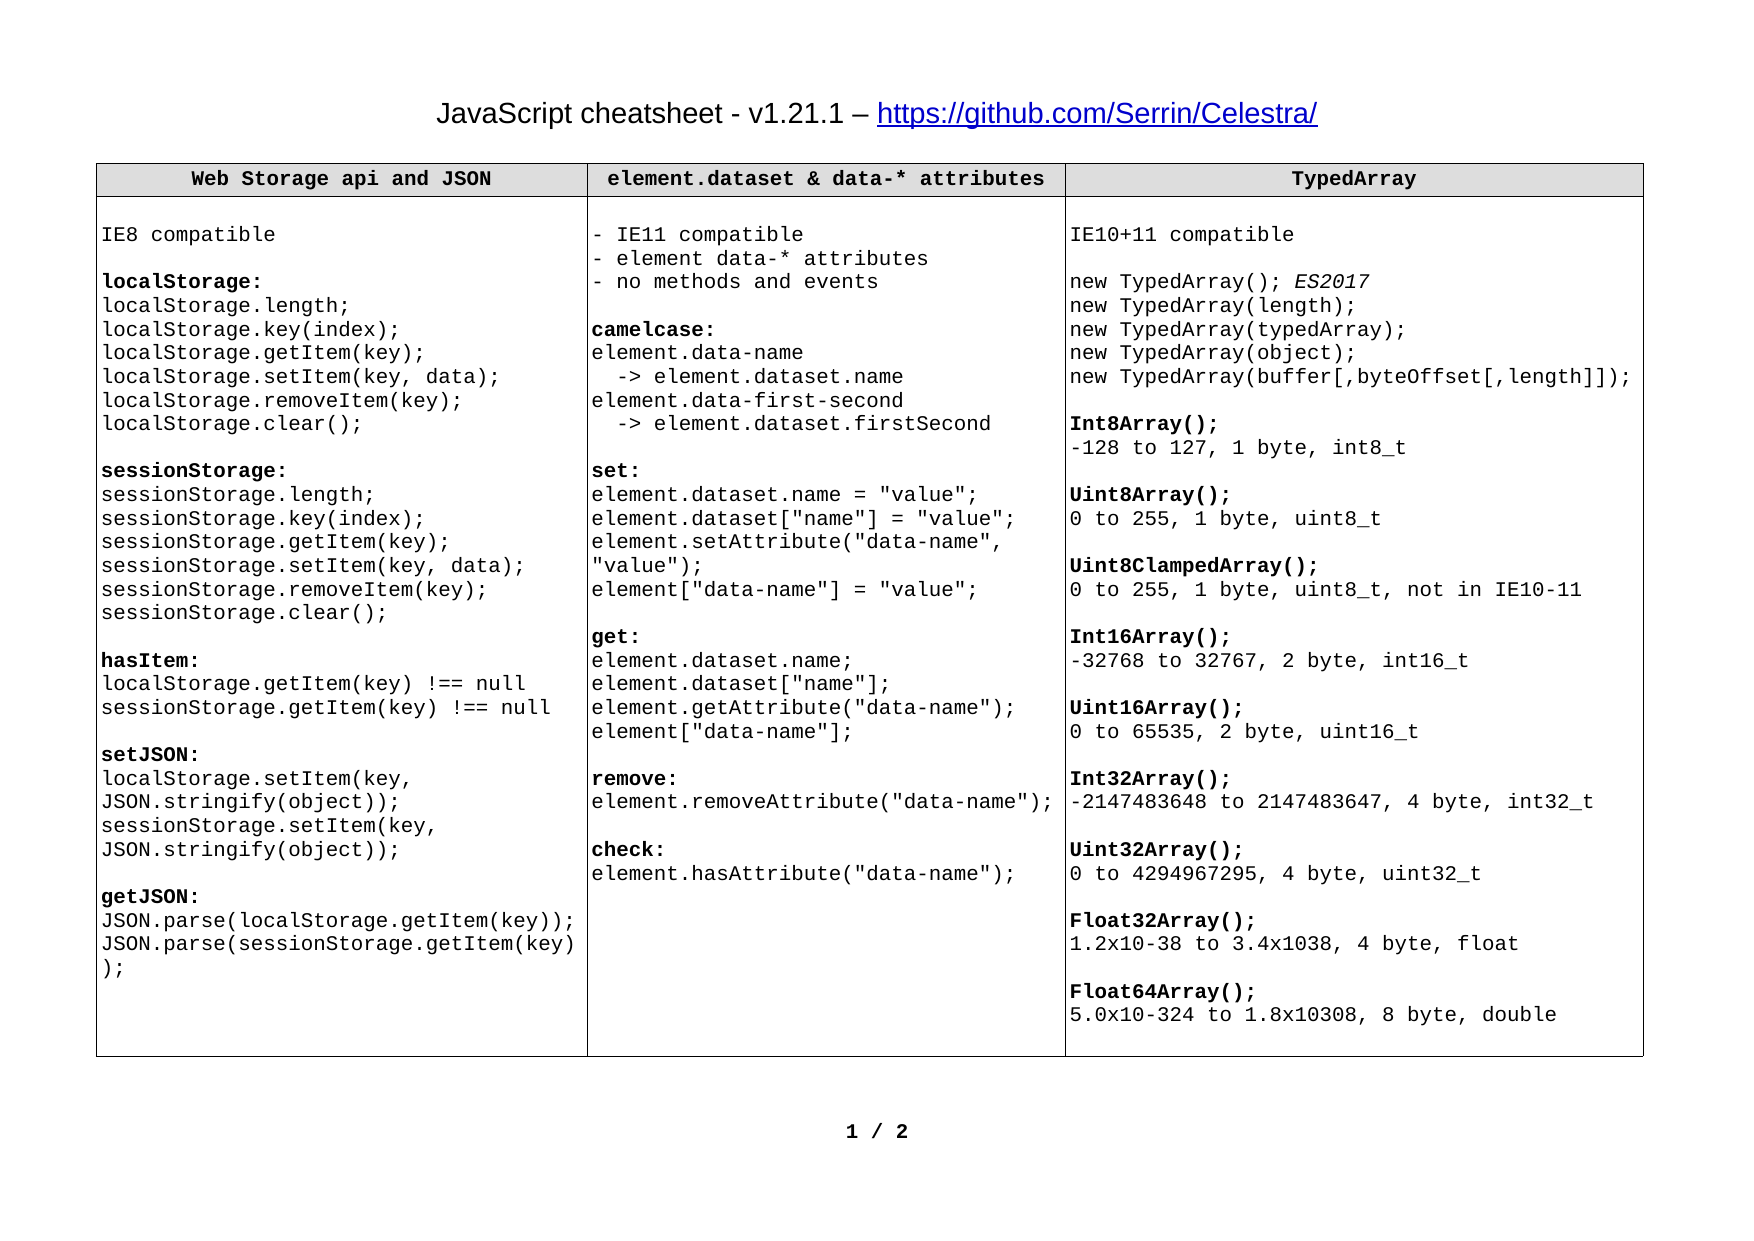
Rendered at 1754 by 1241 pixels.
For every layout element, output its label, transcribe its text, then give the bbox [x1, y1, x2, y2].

table_cell IE10+11 compatible new TypedArray(); ES2017 new TypedArray(length); new TypedArray(typedArray); new TypedArray(object); new TypedArray(buffer[,byteOffset[,length]]); Int8Array(); -128 to 127, 1 byte, int8_t Uint8Array(); 0 to 255, 1 byte, uint8_t Uint8ClampedArray(); 0 to 255, 1 byte, uint8_t, not in IE10-11 Int16Array(); -32768 to 32767, 2 byte, int16_t Uint16Array(); 0 to 65535, 2 byte, uint16_t Int32Array(); -2147483648 to 2147483647, 4 byte, int32_t Uint32Array(); 0 to 4294967295, 4 byte, uint32_t Float32Array(); 1.2x10-38 to 3.4x1038, 4 byte, float Float64Array(); 5.0x10-324 to 1.8x10308, 8 byte, double [1066, 197, 1643, 1056]
table_cell - IE11 compatible - element data-* attributes - no methods and events camelcase: element.data-name -> element.dataset.name element.data-first-second -> element.dataset.firstSecond set: element.dataset.name = "value"; element.dataset["name"] = "value"; element.setAttribute("data-name", "value"); element["data-name"] = "value"; get: element.dataset.name; element.dataset["name"]; element.getAttribute("data-name"); element["data-name"]; remove: element.removeAttribute("data-name"); check: element.hasAttribute("data-name"); [588, 197, 1065, 1056]
table_header Web Storage api and JSON [97, 164, 587, 196]
table_cell IE8 compatible localStorage: localStorage.length; localStorage.key(index); localStorage.getItem(key); localStorage.setItem(key, data); localStorage.removeItem(key); localStorage.clear(); sessionStorage: sessionStorage.length; sessionStorage.key(index); sessionStorage.getItem(key); sessionStorage.setItem(key, data); sessionStorage.removeItem(key); sessionStorage.clear(); hasItem: localStorage.getItem(key) !== null sessionStorage.getItem(key) !== null setJSON: localStorage.setItem(key, JSON.stringify(object)); sessionStorage.setItem(key, JSON.stringify(object)); getJSON: JSON.parse(localStorage.getItem(key)); JSON.parse(sessionStorage.getItem(key)); [97, 197, 587, 1056]
table_header TypedArray [1066, 164, 1643, 196]
table_header element.dataset & data-* attributes [588, 164, 1065, 196]
text JavaScript cheatsheet - v1.21.1 – https://github.com/Serrin/Celestra/ [96, 96, 1657, 129]
